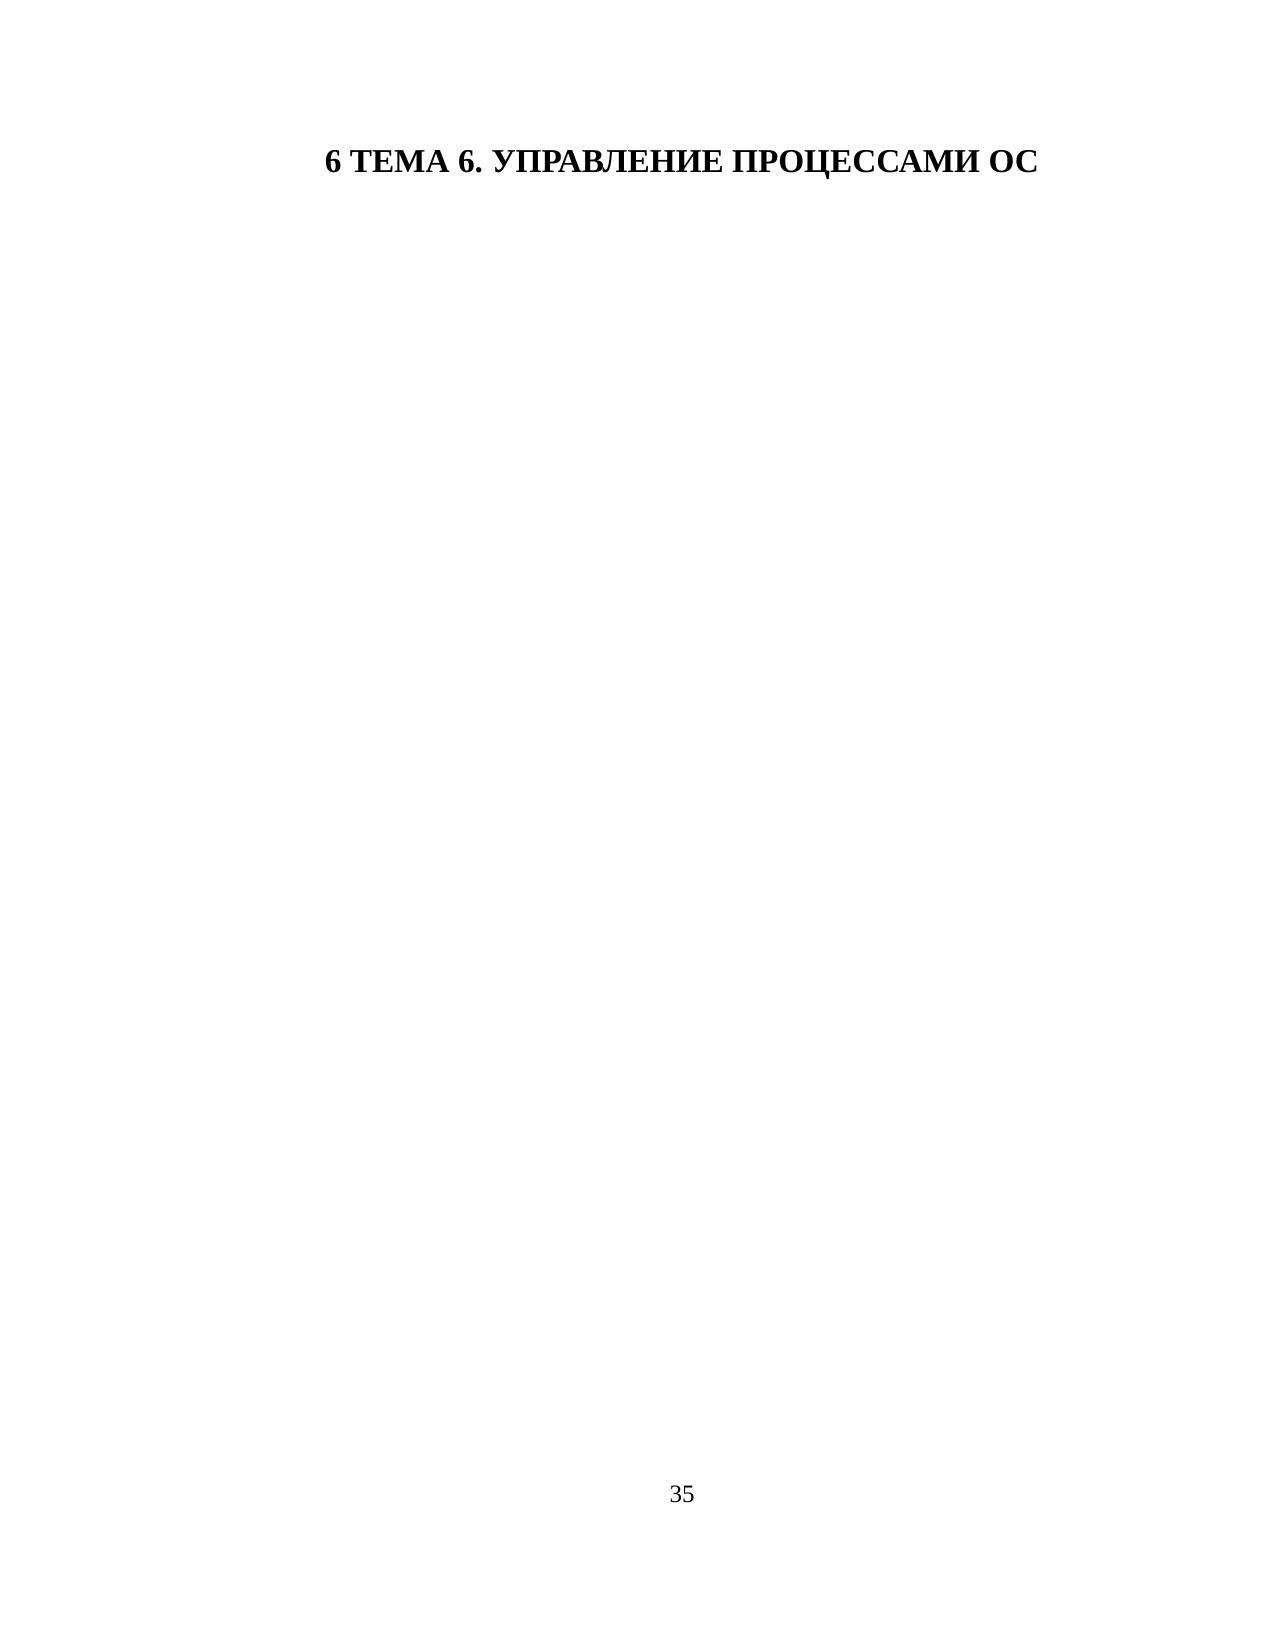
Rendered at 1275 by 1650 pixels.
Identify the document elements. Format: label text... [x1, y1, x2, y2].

subtitle 6 ТЕМА 6. УПРАВЛЕНИЕ ПРОЦЕССАМИ ОС [177, 142, 1186, 180]
